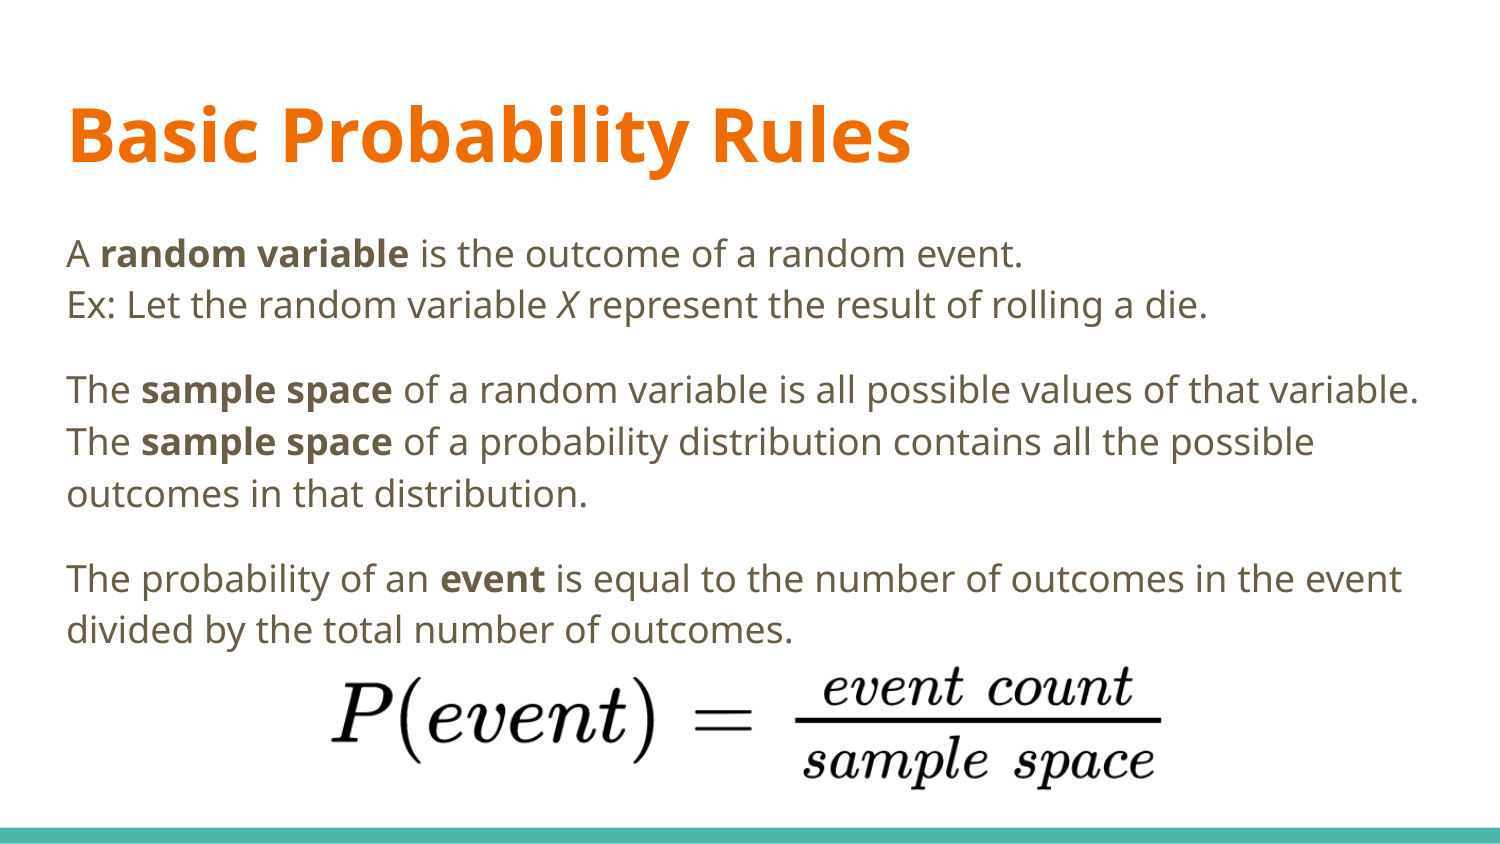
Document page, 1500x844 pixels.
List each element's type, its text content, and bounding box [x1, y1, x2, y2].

picture [326, 659, 1174, 799]
list A random variable is the outcome of a random event. Ex: Let the random variable X represent the result of rolling a die. The sample space of a random variable is all possible values of that variable. The sample space of a probability distribution contains all the possible outcomes in that distribution. The probability of an event is equal to the number of outcomes in the event divided by the total number of outcomes. [51, 207, 1449, 750]
title Basic Probability Rules [51, 72, 1449, 189]
